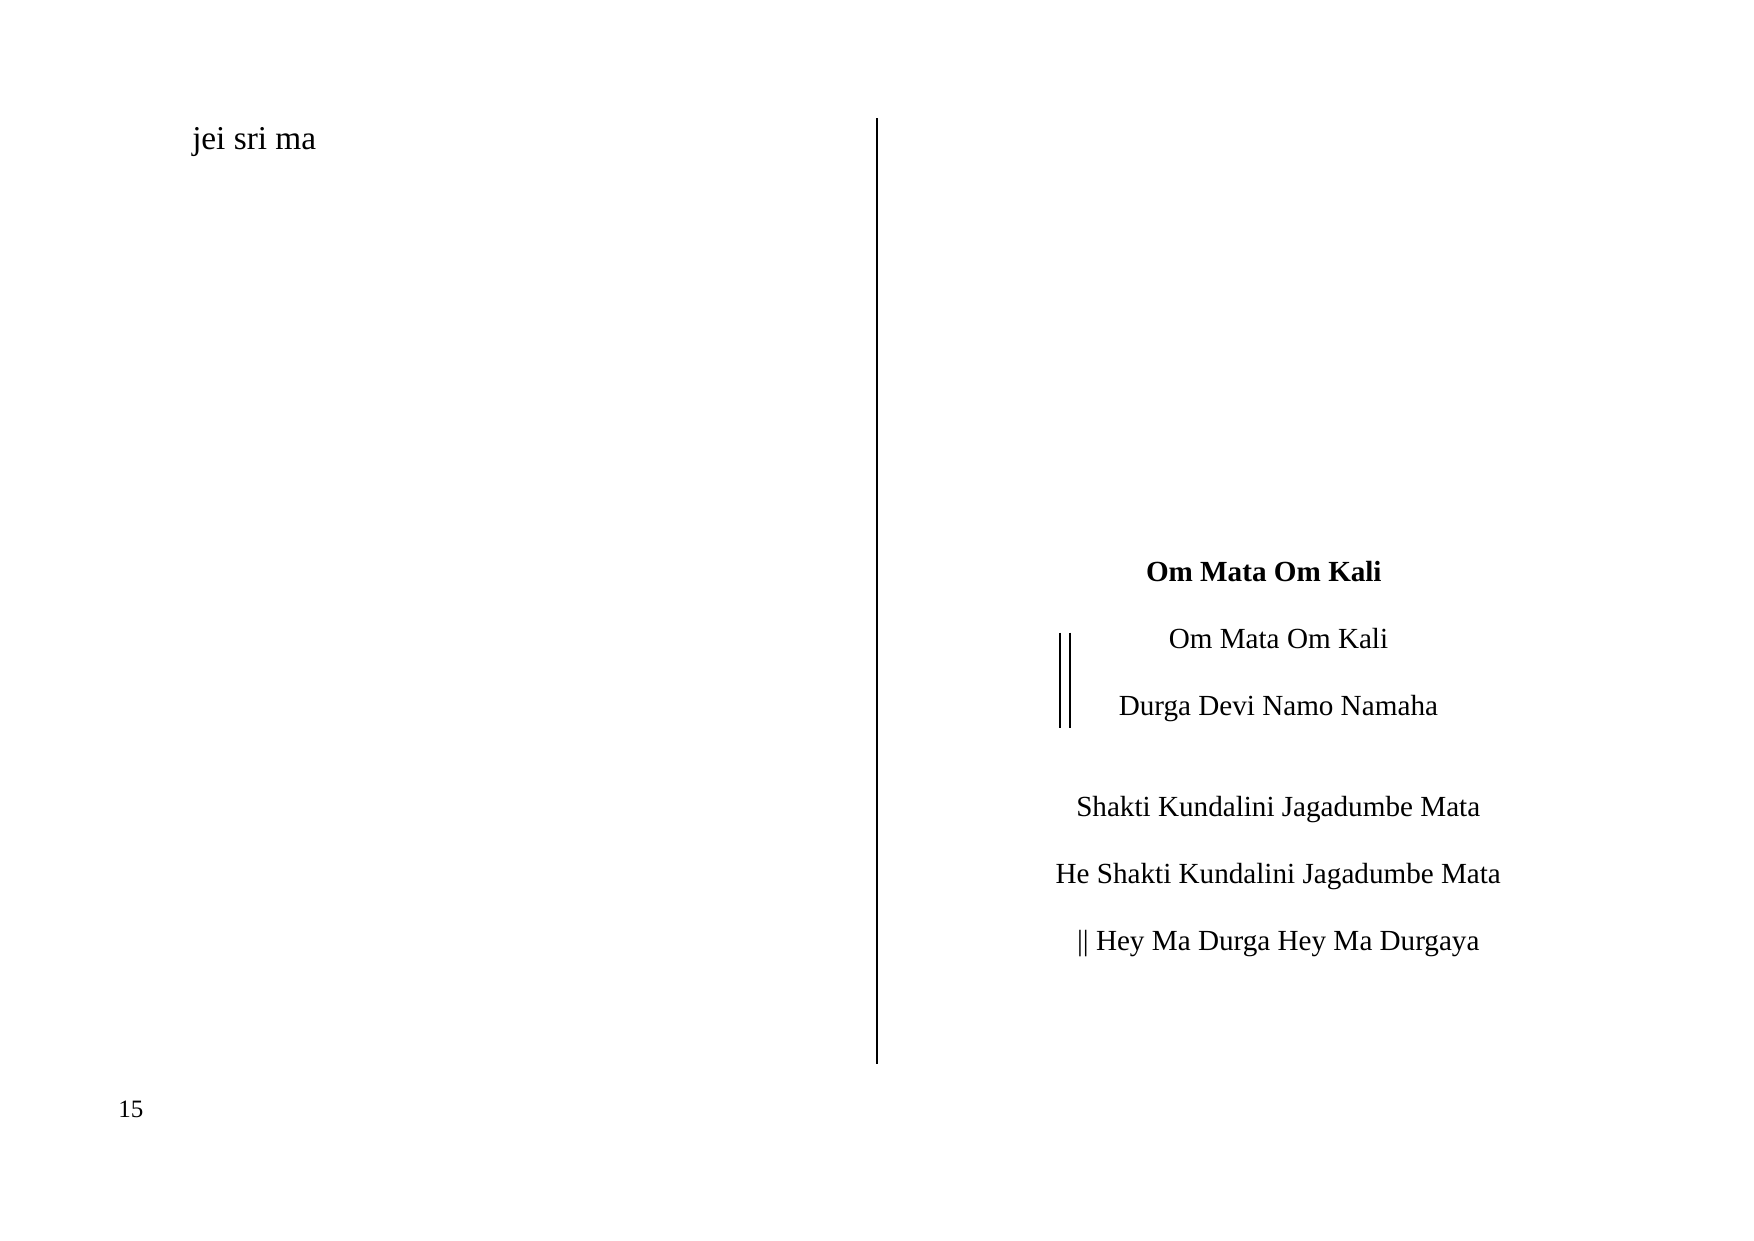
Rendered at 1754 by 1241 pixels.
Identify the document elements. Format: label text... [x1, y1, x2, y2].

text [892, 688, 1059, 722]
text || Hey Ma Durga Hey Ma Durgaya [892, 923, 1635, 957]
text Shakti Kundalini Jagadumbe Mata [892, 789, 1635, 822]
text Durga Devi Namo Namaha [1071, 688, 1635, 722]
text Om Mata Om Kali [892, 554, 1635, 588]
text jei sri ma [118, 118, 862, 156]
text He Shakti Kundalini Jagadumbe Mata [892, 856, 1635, 889]
text Om Mata Om Kali [892, 621, 1635, 655]
